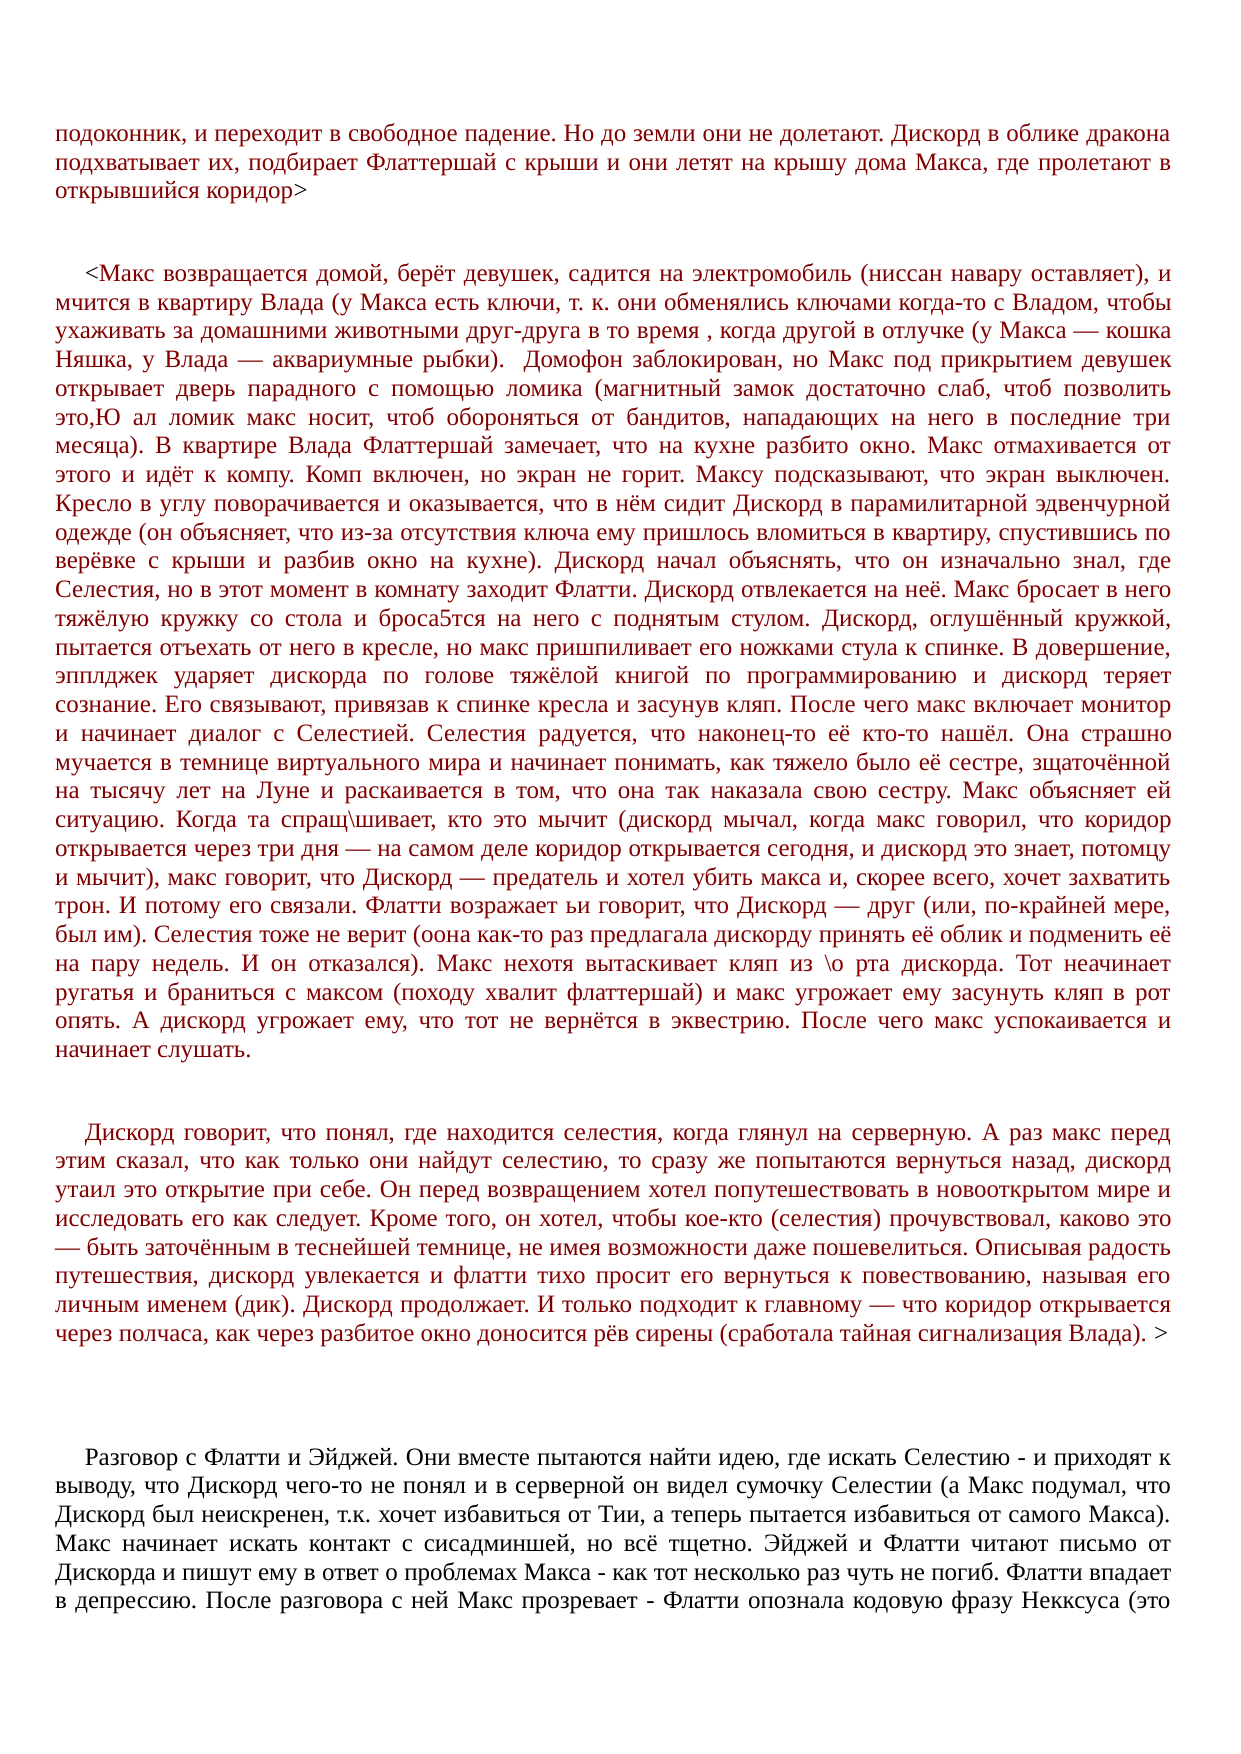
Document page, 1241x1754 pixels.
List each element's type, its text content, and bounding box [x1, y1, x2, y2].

text подоконник, и переходит в свободное падение. Но до земли они не долетают. Дискорд в облике дракона подхватывает их, подбирает Флаттершай с крыши и они летят на крышу дома Макса, где пролетают в открывшийся коридор> [55, 118, 1172, 204]
text Дискорд говорит, что понял, где находится селестия, когда глянул на серверную. А раз макс перед этим сказал, что как только они найдут селестию, то сразу же попытаются вернуться назад, дискорд утаил это открытие при себе. Он перед возвращением хотел попутешествовать в новооткрытом мире и исследовать его как следует. Кроме того, он хотел, чтобы кое-кто (селестия) прочувствовал, каково это — быть заточённым в теснейшей темнице, не имея возможности даже пошевелиться. Описывая радость путешествия, дискорд увлекается и флатти тихо просит его вернуться к повествованию, называя его личным именем (дик). Дискорд продолжает. И только подходит к главному — что коридор открывается через полчаса, как через разбитое окно доносится рёв сирены (сработала тайная сигнализация Влада). > [55, 1117, 1172, 1347]
text Разговор с Флатти и Эйджей. Они вместе пытаются найти идею, где искать Селестию - и приходят к выводу, что Дискорд чего-то не понял и в серверной он видел сумочку Селестии (а Макс подумал, что Дискорд был неискренен, т.к. хочет избавиться от Тии, а теперь пытается избавиться от самого Макса). Макс начинает искать контакт с сисадминшей, но всё тщетно. Эйджей и Флатти читают письмо от Дискорда и пишут ему в ответ о проблемах Макса - как тот несколько раз чуть не погиб. Флатти впадает в депрессию. После разговора с ней Макс прозревает - Флатти опознала кодовую фразу Некксуса (это [55, 1442, 1172, 1614]
text <Макс возвращается домой, берёт девушек, садится на электромобиль (ниссан навару оставляет), и мчится в квартиру Влада (у Макса есть ключи, т. к. они обменялись ключами когда-то с Владом, чтобы ухаживать за домашними животными друг-друга в то время , когда другой в отлучке (у Макса — кошка Няшка, у Влада — аквариумные рыбки). Домофон заблокирован, но Макс под прикрытием девушек открывает дверь парадного с помощью ломика (магнитный замок достаточно слаб, чтоб позволить это,Ю ал ломик макс носит, чтоб обороняться от бандитов, нападающих на него в последние три месяца). В квартире Влада Флаттершай замечает, что на кухне разбито окно. Макс отмахивается от этого и идёт к компу. Комп включен, но экран не горит. Максу подсказывают, что экран выключен. Кресло в углу поворачивается и оказывается, что в нём сидит Дискорд в парамилитарной эдвенчурной одежде (он объясняет, что из-за отсутствия ключа ему пришлось вломиться в квартиру, спустившись по верёвке с крыши и разбив окно на кухне). Дискорд начал объяснять, что он изначально знал, где Селестия, но в этот момент в комнату заходит Флатти. Дискорд отвлекается на неё. Макс бросает в него тяжёлую кружку со стола и броса5тся на него с поднятым стулом. Дискорд, оглушённый кружкой, пытается отъехать от него в кресле, но макс пришпиливает его ножками стула к спинке. В довершение, эпплджек ударяет дискорда по голове тяжёлой книгой по программированию и дискорд теряет сознание. Его связывают, привязав к спинке кресла и засунув кляп. После чего макс включает монитор и начинает диалог с Селестией. Селестия радуется, что наконец-то её кто-то нашёл. Она страшно мучается в темнице виртуального мира и начинает понимать, как тяжело было её сестре, зщаточённой на тысячу лет на Луне и раскаивается в том, что она так наказала свою сестру. Макс объясняет ей ситуацию. Когда та спращ\шивает, кто это мычит (дискорд мычал, когда макс говорил, что коридор открывается через три дня — на самом деле коридор открывается сегодня, и дискорд это знает, потомцу и мычит), макс говорит, что Дискорд — предатель и хотел убить макса и, скорее всего, хочет захватить трон. И потому его связали. Флатти возражает ьи говорит, что Дискорд — друг (или, по-крайней мере, был им). Селестия тоже не верит (оона как-то раз предлагала дискорду принять её облик и подменить её на пару недель. И он отказался). Макс нехотя вытаскивает кляп из \о рта дискорда. Тот неачинает ругатья и браниться с максом (походу хвалит флаттершай) и макс угрожает ему засунуть кляп в рот опять. А дискорд угрожает ему, что тот не вернётся в эквестрию. После чего макс успокаивается и начинает слушать. [55, 258, 1172, 1063]
